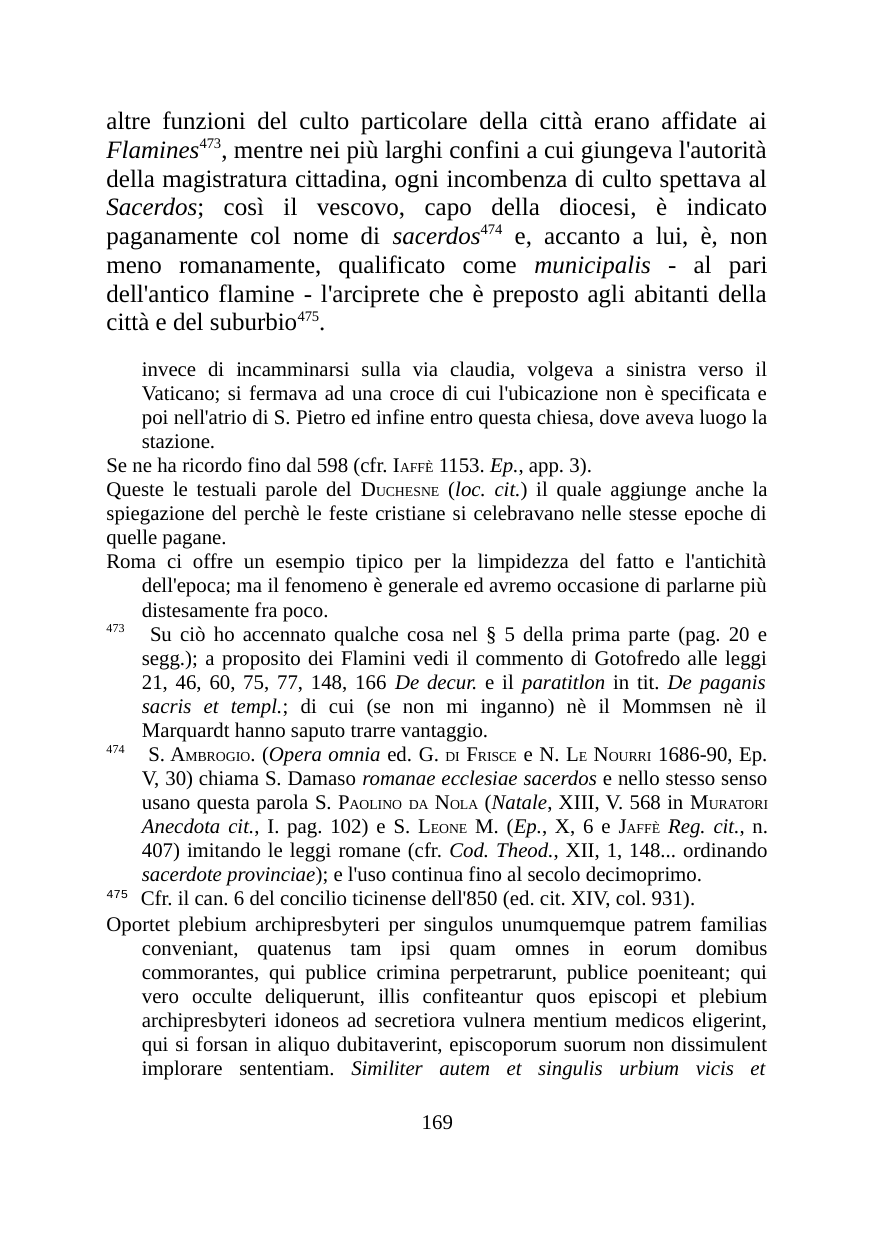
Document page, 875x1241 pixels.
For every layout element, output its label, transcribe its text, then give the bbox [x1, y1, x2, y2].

text Su ciò ho accennato qualche cosa nel § 5 della prima parte (pag. 20 e segg.); a proposito dei Flamini vedi il commento di Gotofredo alle leggi 21, 46, 60, 75, 77, 148, 166 De decur. e il paratitlon in tit. De paganis sacris et templ.; di cui (se non mi inganno) nè il Mommsen nè il Marquardt hanno saputo trarre vantaggio. [106, 622, 768, 742]
text Roma ci offre un esempio tipico per la limpidezza del fatto e l'antichità dell'epoca; ma il fenomeno è generale ed avremo occasione di parlarne più distesamente fra poco. [106, 549, 768, 622]
text Cfr. il can. 6 del concilio ticinense dell'850 (ed. cit. XIV, col. 931). [106, 886, 768, 912]
text altre funzioni del culto particolare della città erano affidate ai Flamines, mentre nei più larghi confini a cui giungeva l'autorità della magistratura cittadina, ogni incombenza di culto spettava al Sacerdos; così il vescovo, capo della diocesi, è indicato paganamente col nome di sacerdos e, accanto a lui, è, non meno romanamente, qualificato come municipalis - al pari dell'antico flamine - l'arciprete che è preposto agli abitanti della città e del suburbio. [106, 106, 768, 336]
text Queste le testuali parole del Duchesne (loc. cit.) il quale aggiunge anche la spiegazione del perchè le feste cristiane si celebravano nelle stesse epoche di quelle pagane. [106, 477, 768, 549]
text invece di incamminarsi sulla via claudia, volgeva a sinistra verso il Vaticano; si fermava ad una croce di cui l'ubicazione non è specificata e poi nell'atrio di S. Pietro ed infine entro questa chiesa, dove aveva luogo la stazione. [106, 357, 768, 453]
text Oportet plebium archipresbyteri per singulos unumquemque patrem familias conveniant, quatenus tam ipsi quam omnes in eorum domibus commorantes, qui publice crimina perpetrarunt, publice poeniteant; qui vero occulte deliquerunt, illis confiteantur quos episcopi et plebium archipresbyteri idoneos ad secretiora vulnera mentium medicos eligerint, qui si forsan in aliquo dubitaverint, episcoporum suorum non dissimulent implorare sententiam. Similiter autem et singulis urbium vicis et [106, 912, 768, 1080]
text S. Ambrogio. (Opera omnia ed. G. di Frisce e N. Le Nourri 1686-90, Ep. V, 30) chiama S. Damaso romanae ecclesiae sacerdos e nello stesso senso usano questa parola S. Paolino da Nola (Natale, XIII, V. 568 in Muratori Anecdota cit., I. pag. 102) e S. Leone M. (Ep., X, 6 e Jaffè Reg. cit., n. 407) imitando le leggi romane (cfr. Cod. Theod., XII, 1, 148... ordinando sacerdote provinciae); e l'uso continua fino al secolo decimoprimo. [106, 742, 768, 886]
text Se ne ha ricordo fino dal 598 (cfr. Iaffè 1153. Ep., app. 3). [106, 453, 768, 477]
